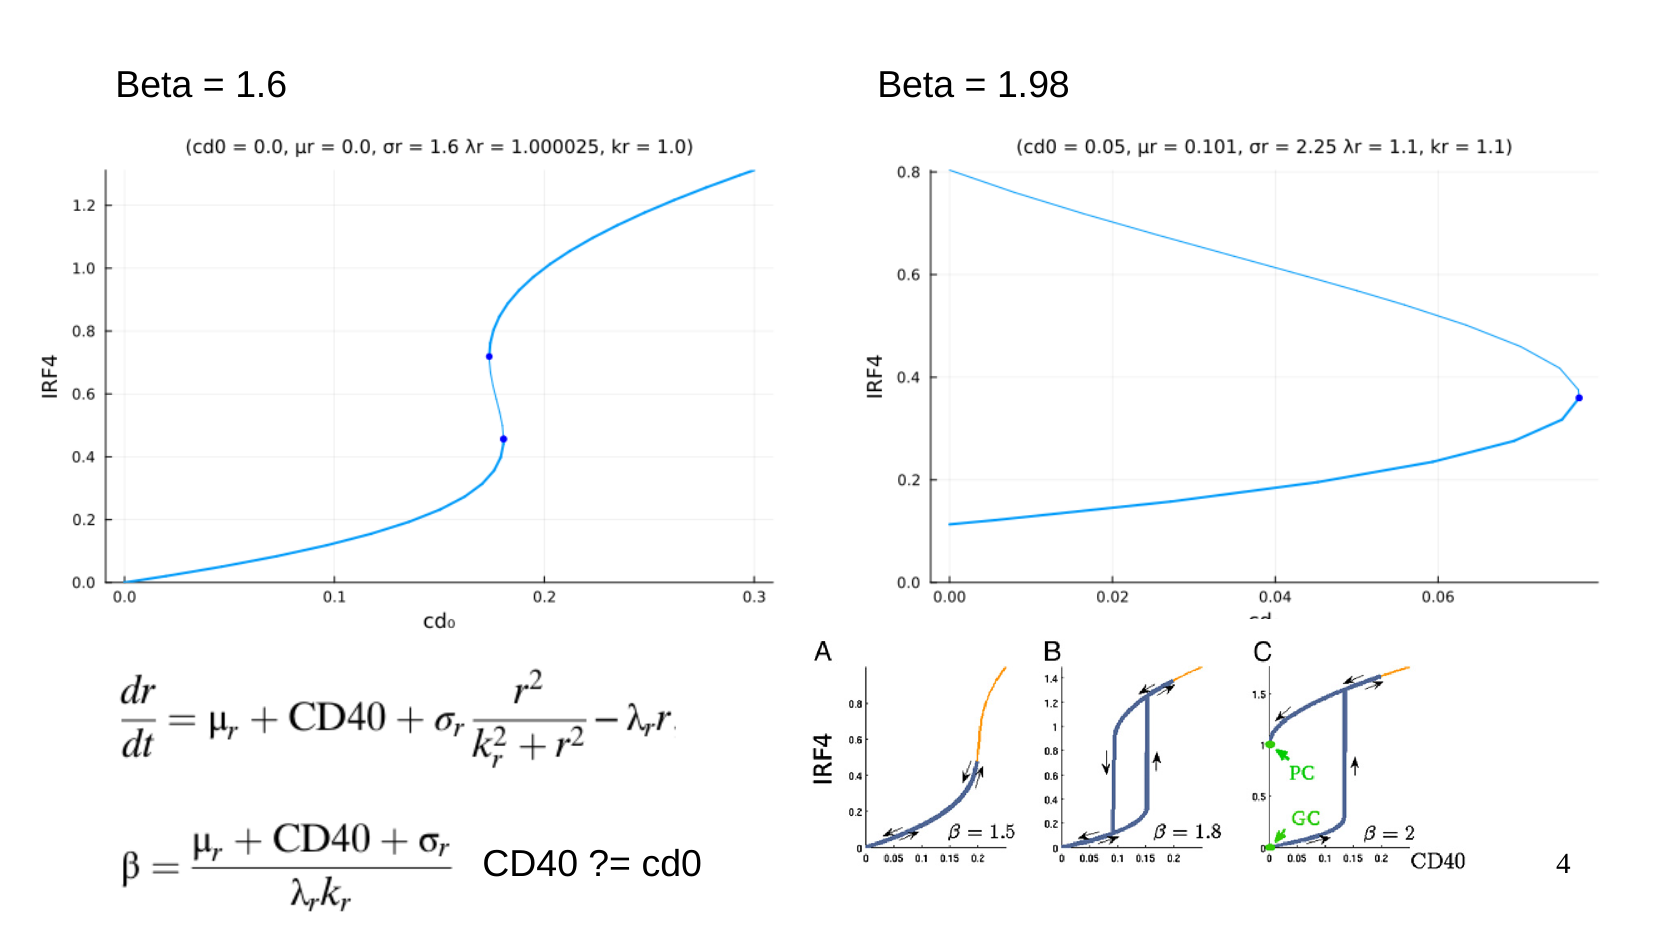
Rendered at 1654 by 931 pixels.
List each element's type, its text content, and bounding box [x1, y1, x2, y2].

text_box CD40 ?= cd0 [470, 835, 768, 893]
text_box Beta = 1.98 [862, 55, 1163, 113]
picture [92, 653, 676, 787]
text_box Beta = 1.6 [100, 55, 401, 113]
picture [86, 789, 470, 924]
picture [37, 137, 1613, 879]
